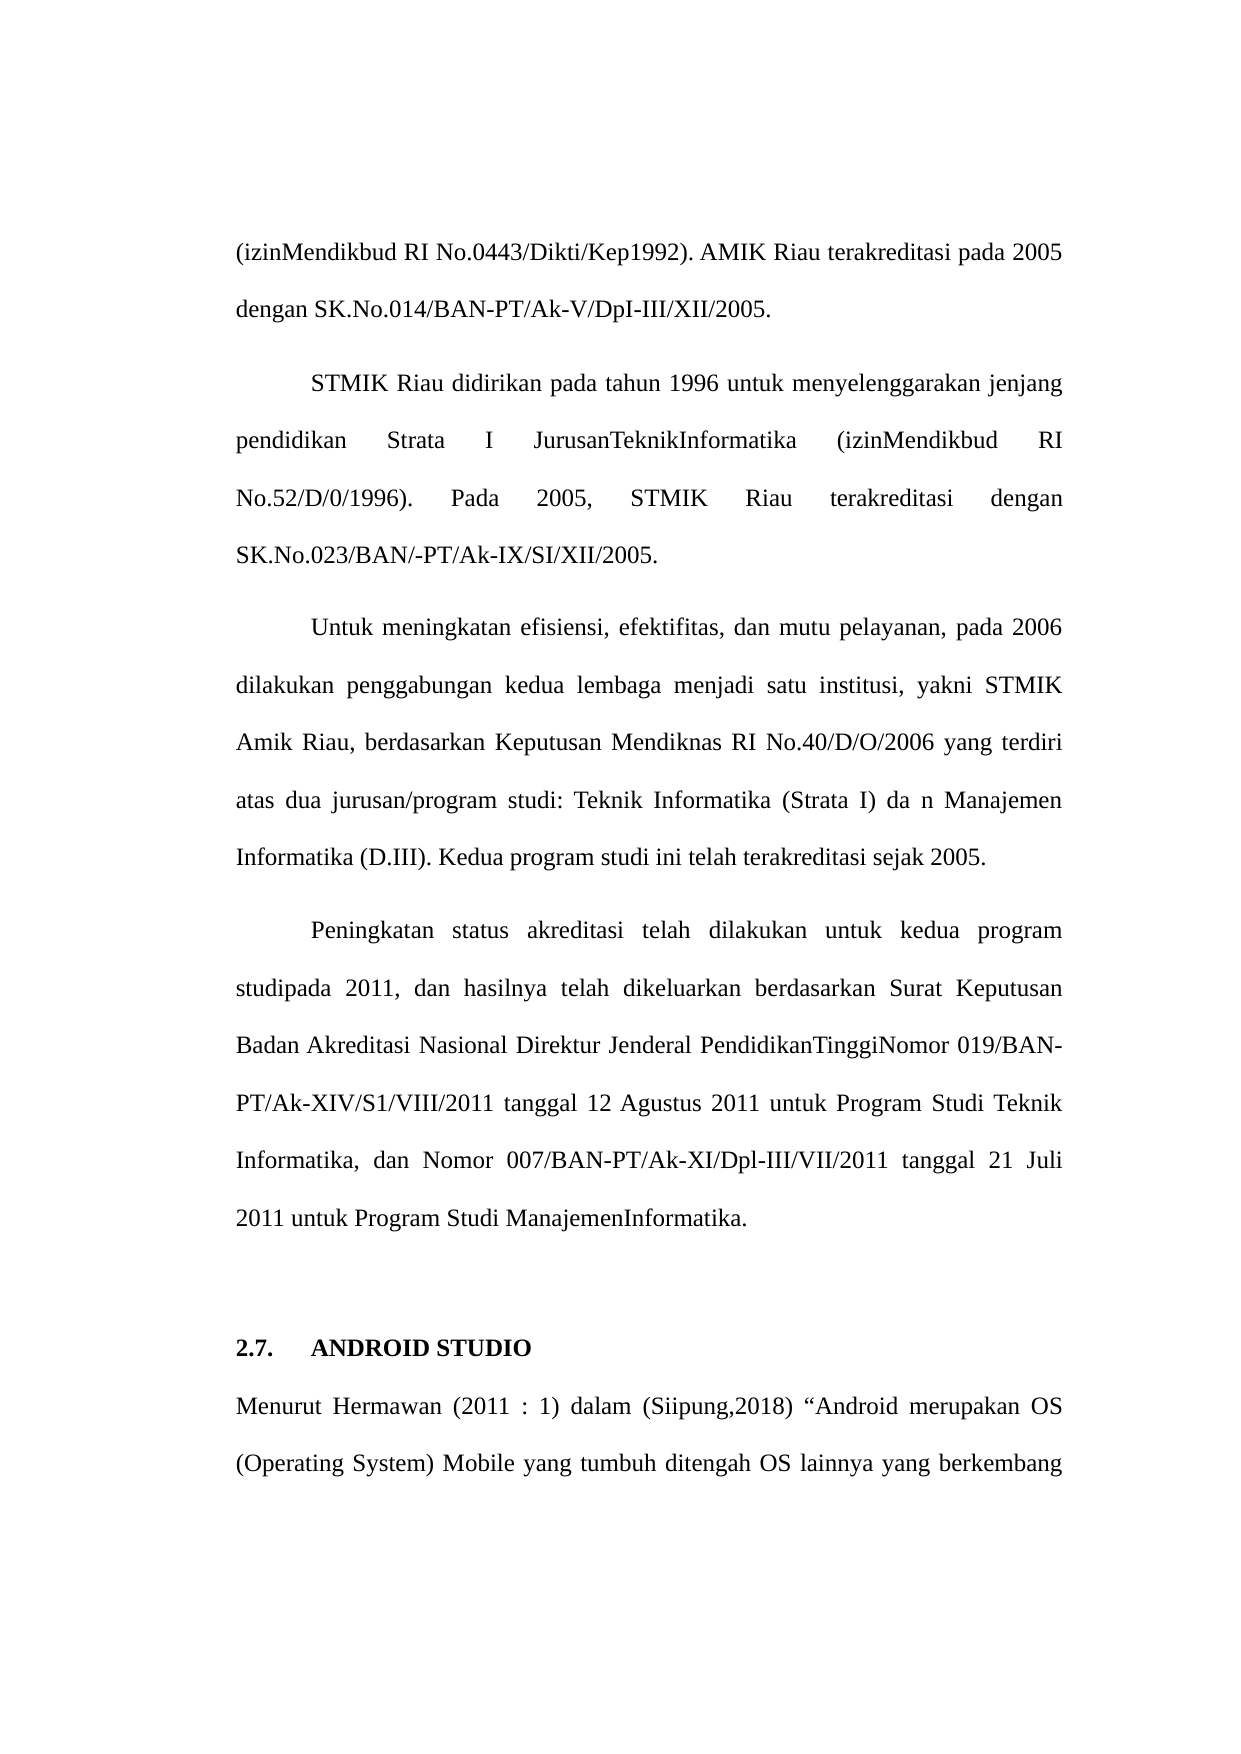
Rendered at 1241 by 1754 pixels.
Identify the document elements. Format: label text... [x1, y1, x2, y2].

text Untuk meningkatan efisiensi, efektifitas, dan mutu pelayanan, pada 2006 dilakukan penggabungan kedua lembaga menjadi satu institusi, yakni STMIK Amik Riau, berdasarkan Keputusan Mendiknas RI No.40/D/O/2006 yang terdiri atas dua jurusan/program studi: Teknik Informatika (Strata I) da n Manajemen Informatika (D.III). Kedua program studi ini telah terakreditasi sejak 2005. [236, 612, 1063, 871]
text STMIK Riau didirikan pada tahun 1996 untuk menyelenggarakan jenjang pendidikan Strata I JurusanTeknikInformatika (izinMendikbud RI No.52/D/0/1996). Pada 2005, STMIK Riau terakreditasi dengan SK.No.023/BAN/-PT/Ak-IX/SI/XII/2005. [236, 368, 1063, 569]
text Menurut Hermawan (2011 : 1) dalam (Siipung,2018) “Android merupakan OS (Operating System) Mobile yang tumbuh ditengah OS lainnya yang berkembang [236, 1391, 1063, 1477]
text Peningkatan status akreditasi telah dilakukan untuk kedua program studipada 2011, dan hasilnya telah dikeluarkan berdasarkan Surat Keputusan Badan Akreditasi Nasional Direktur Jenderal PendidikanTinggiNomor 019/BAN-PT/Ak-XIV/S1/VIII/2011 tanggal 12 Agustus 2011 untuk Program Studi Teknik Informatika, dan Nomor 007/BAN-PT/Ak-XI/Dpl-III/VII/2011 tanggal 21 Juli 2011 untuk Program Studi ManajemenInformatika. [236, 915, 1063, 1232]
text 2.7. ANDROID STUDIO [236, 1333, 1063, 1362]
text (izinMendikbud RI No.0443/Dikti/Kep1992). AMIK Riau terakreditasi pada 2005 dengan SK.No.014/BAN-PT/Ak-V/DpI-III/XII/2005. [236, 237, 1063, 323]
